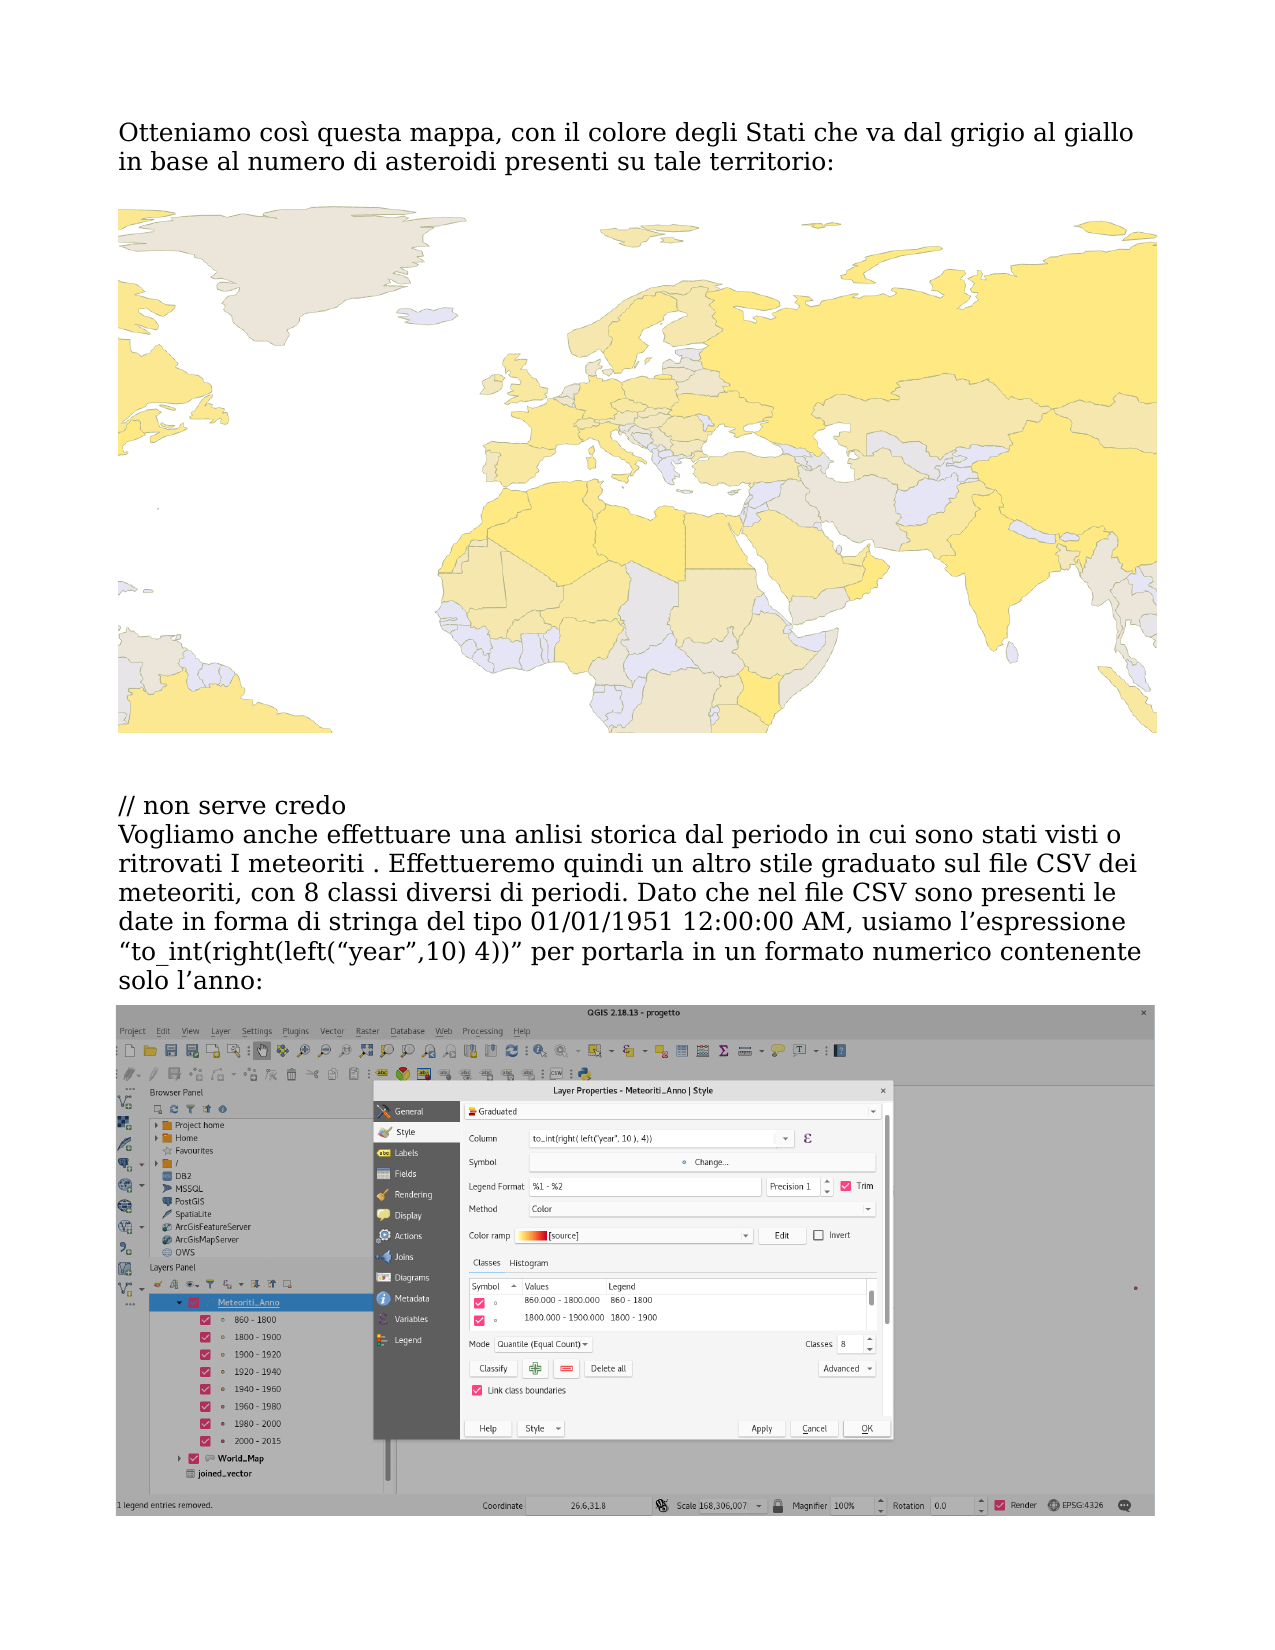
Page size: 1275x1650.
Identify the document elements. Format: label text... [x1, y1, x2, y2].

picture [118, 205, 1157, 733]
picture [115, 1005, 1155, 1516]
text // non serve credo [118, 791, 1157, 820]
text Vogliamo anche effettuare una anlisi storica dal periodo in cui sono stati visti o ritrovati I meteoriti . Effettueremo quindi un altro stile graduato sul file CSV dei meteoriti, con 8 classi diversi di periodi. Dato che nel file CSV sono presenti le date in forma di stringa del tipo 01/01/1951 12:00:00 AM, usiamo l’espressione “to_int(right(left(“year”,10) 4))” per portarla in un formato numerico contenente solo l’anno: [118, 820, 1157, 995]
text Otteniamo così questa mappa, con il colore degli Stati che va dal grigio al giallo in base al numero di asteroidi presenti su tale territorio: [118, 118, 1157, 176]
